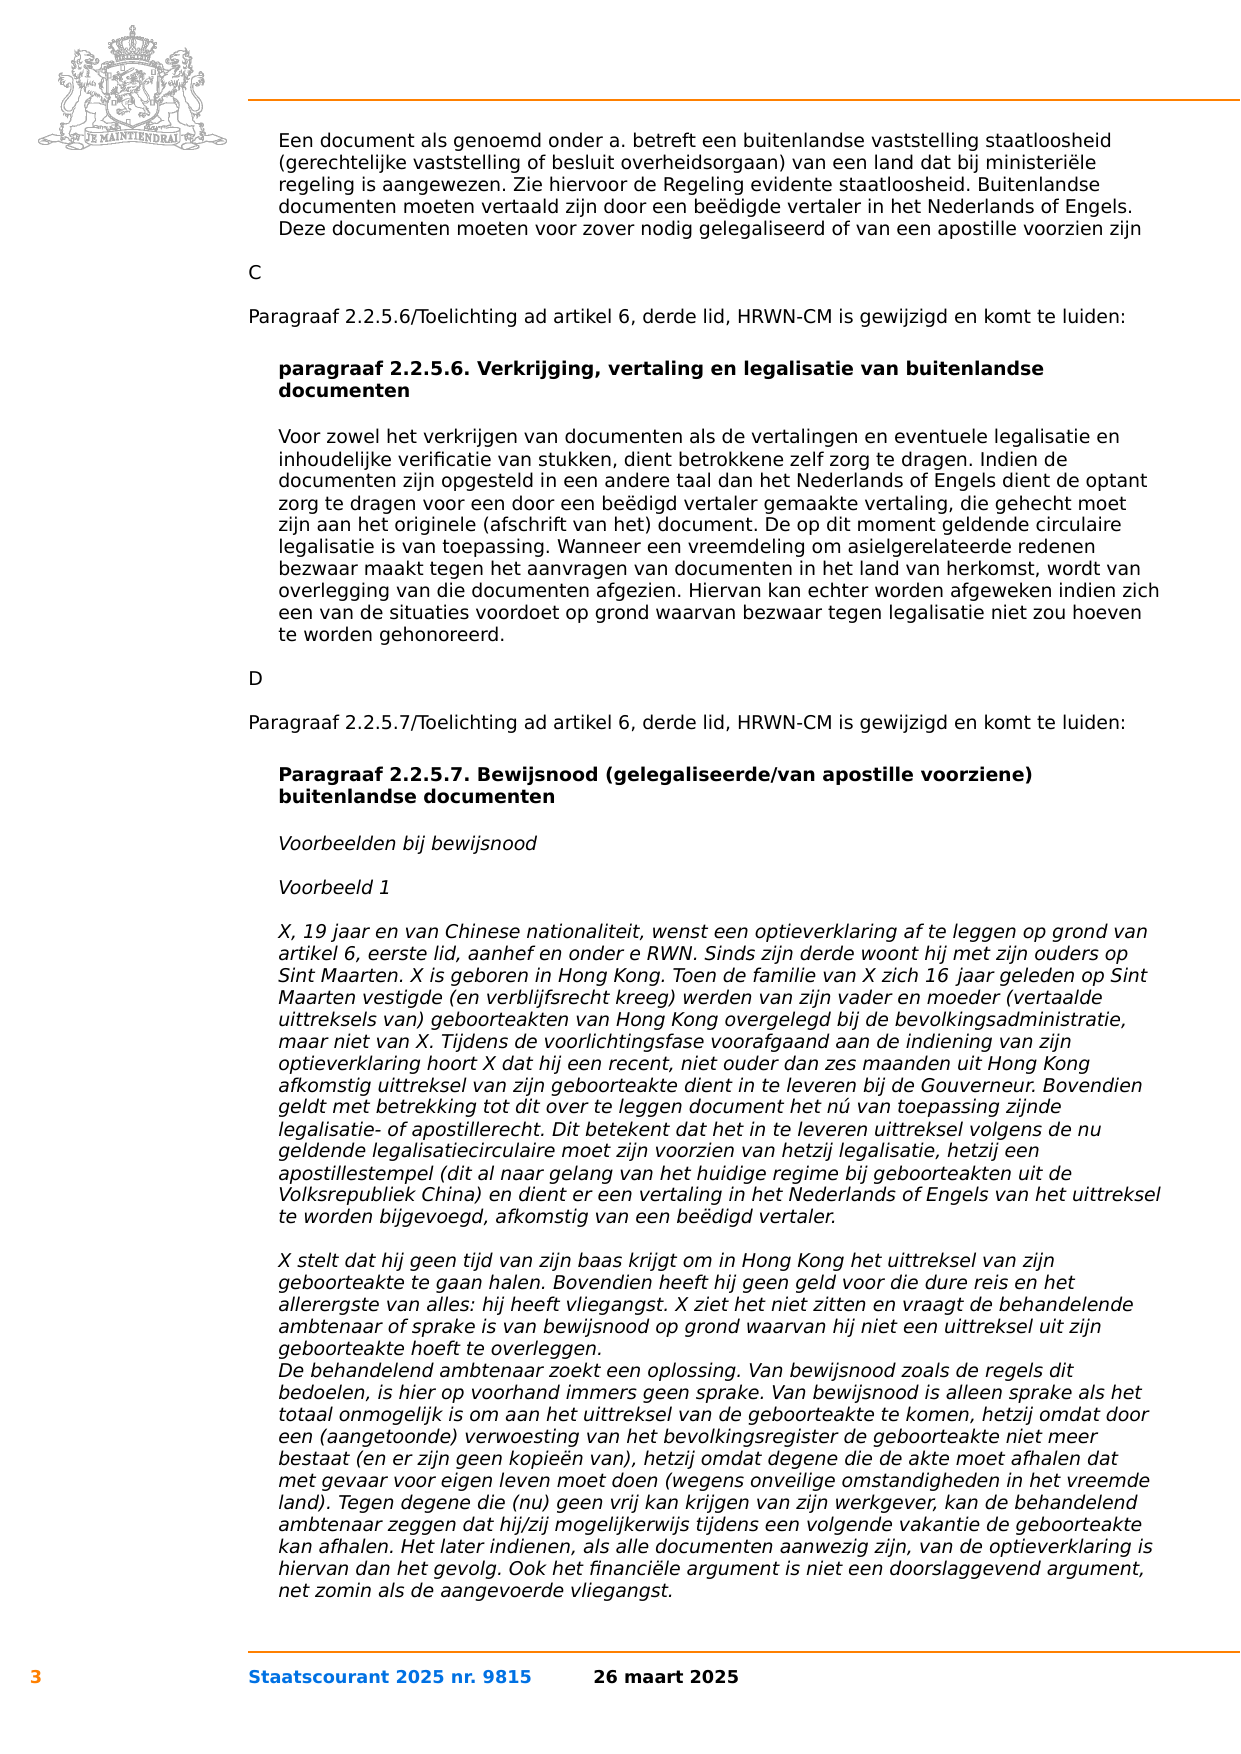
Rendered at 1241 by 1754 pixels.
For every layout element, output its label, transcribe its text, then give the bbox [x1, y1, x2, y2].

text X stelt dat hij geen tijd van zijn baas krijgt om in Hong Kong het uittreksel van zijn geboorteakte te gaan halen. Bovendien heeft hij geen geld voor die dure reis en het allerergste van alles: hij heeft vliegangst. X ziet het niet zitten en vraagt de behandelende ambtenaar of sprake is van bewijsnood op grond waarvan hij niet een uittreksel uit zijn geboorteakte hoeft te overleggen. [278, 1250, 1163, 1360]
text C [248, 262, 1163, 284]
picture [38, 25, 227, 150]
text Paragraaf 2.2.5.6/Toelichting ad artikel 6, derde lid, HRWN-CM is gewijzigd en komt te luiden: [248, 306, 1163, 327]
subtitle paragraaf 2.2.5.6. Verkrijging, vertaling en legalisatie van buitenlandse documenten [278, 357, 1163, 401]
subtitle Voorbeeld 1 [278, 877, 1163, 899]
text X, 19 jaar en van Chinese nationaliteit, wenst een optieverklaring af te leggen op grond van artikel 6, eerste lid, aanhef en onder e RWN. Sinds zijn derde woont hij met zijn ouders op Sint Maarten. X is geboren in Hong Kong. Toen de familie van X zich 16 jaar geleden op Sint Maarten vestigde (en verblijfsrecht kreeg) werden van zijn vader en moeder (vertaalde uittreksels van) geboorteakten van Hong Kong overgelegd bij de bevolkingsadministratie, maar niet van X. Tijdens de voorlichtingsfase voorafgaand aan de indiening van zijn optieverklaring hoort X dat hij een recent, niet ouder dan zes maanden uit Hong Kong afkomstig uittreksel van zijn geboorteakte dient in te leveren bij de Gouverneur. Bovendien geldt met betrekking tot dit over te leggen document het nú van toepassing zijnde legalisatie- of apostillerecht. Dit betekent dat het in te leveren uittreksel volgens de nu geldende legalisatiecirculaire moet zijn voorzien van hetzij legalisatie, hetzij een apostillestempel (dit al naar gelang van het huidige regime bij geboorteakten uit de Volksrepubliek China) en dient er een vertaling in het Nederlands of Engels van het uittreksel te worden bijgevoegd, afkomstig van een beëdigd vertaler. [278, 921, 1163, 1228]
text Paragraaf 2.2.5.7/Toelichting ad artikel 6, derde lid, HRWN-CM is gewijzigd en komt te luiden: [248, 712, 1163, 734]
text Voor zowel het verkrijgen van documenten als de vertalingen en eventuele legalisatie en inhoudelijke verificatie van stukken, dient betrokkene zelf zorg te dragen. Indien de documenten zijn opgesteld in een andere taal dan het Nederlands of Engels dient de optant zorg te dragen voor een door een beëdigd vertaler gemaakte vertaling, die gehecht moet zijn aan het originele (afschrift van het) document. De op dit moment geldende circulaire legalisatie is van toepassing. Wanneer een vreemdeling om asielgerelateerde redenen bezwaar maakt tegen het aanvragen van documenten in het land van herkomst, wordt van overlegging van die documenten afgezien. Hiervan kan echter worden afgeweken indien zich een van de situaties voordoet op grond waarvan bezwaar tegen legalisatie niet zou hoeven te worden gehonoreerd. [278, 426, 1163, 646]
subtitle Paragraaf 2.2.5.7. Bewijsnood (gelegaliseerde/van apostille voorziene) buitenlandse documenten [278, 764, 1163, 808]
text De behandelend ambtenaar zoekt een oplossing. Van bewijsnood zoals de regels dit bedoelen, is hier op voorhand immers geen sprake. Van bewijsnood is alleen sprake als het totaal onmogelijk is om aan het uittreksel van de geboorteakte te komen, hetzij omdat door een (aangetoonde) verwoesting van het bevolkingsregister de geboorteakte niet meer bestaat (en er zijn geen kopieën van), hetzij omdat degene die de akte moet afhalen dat met gevaar voor eigen leven moet doen (wegens onveilige omstandigheden in het vreemde land). Tegen degene die (nu) geen vrij kan krijgen van zijn werkgever, kan de behandelend ambtenaar zeggen dat hij/zij mogelijkerwijs tijdens een volgende vakantie de geboorteakte kan afhalen. Het later indienen, als alle documenten aanwezig zijn, van de optieverklaring is hiervan dan het gevolg. Ook het financiële argument is niet een doorslaggevend argument, net zomin als de aangevoerde vliegangst. [278, 1360, 1163, 1602]
text Een document als genoemd onder a. betreft een buitenlandse vaststelling staatloosheid (gerechtelijke vaststelling of besluit overheidsorgaan) van een land dat bij ministeriële regeling is aangewezen. Zie hiervoor de Regeling evidente staatloosheid. Buitenlandse documenten moeten vertaald zijn door een beëdigde vertaler in het Nederlands of Engels. Deze documenten moeten voor zover nodig gelegaliseerd of van een apostille voorzien zijn [278, 130, 1163, 240]
subtitle Voorbeelden bij bewijsnood [278, 833, 1163, 855]
text D [248, 668, 1163, 690]
